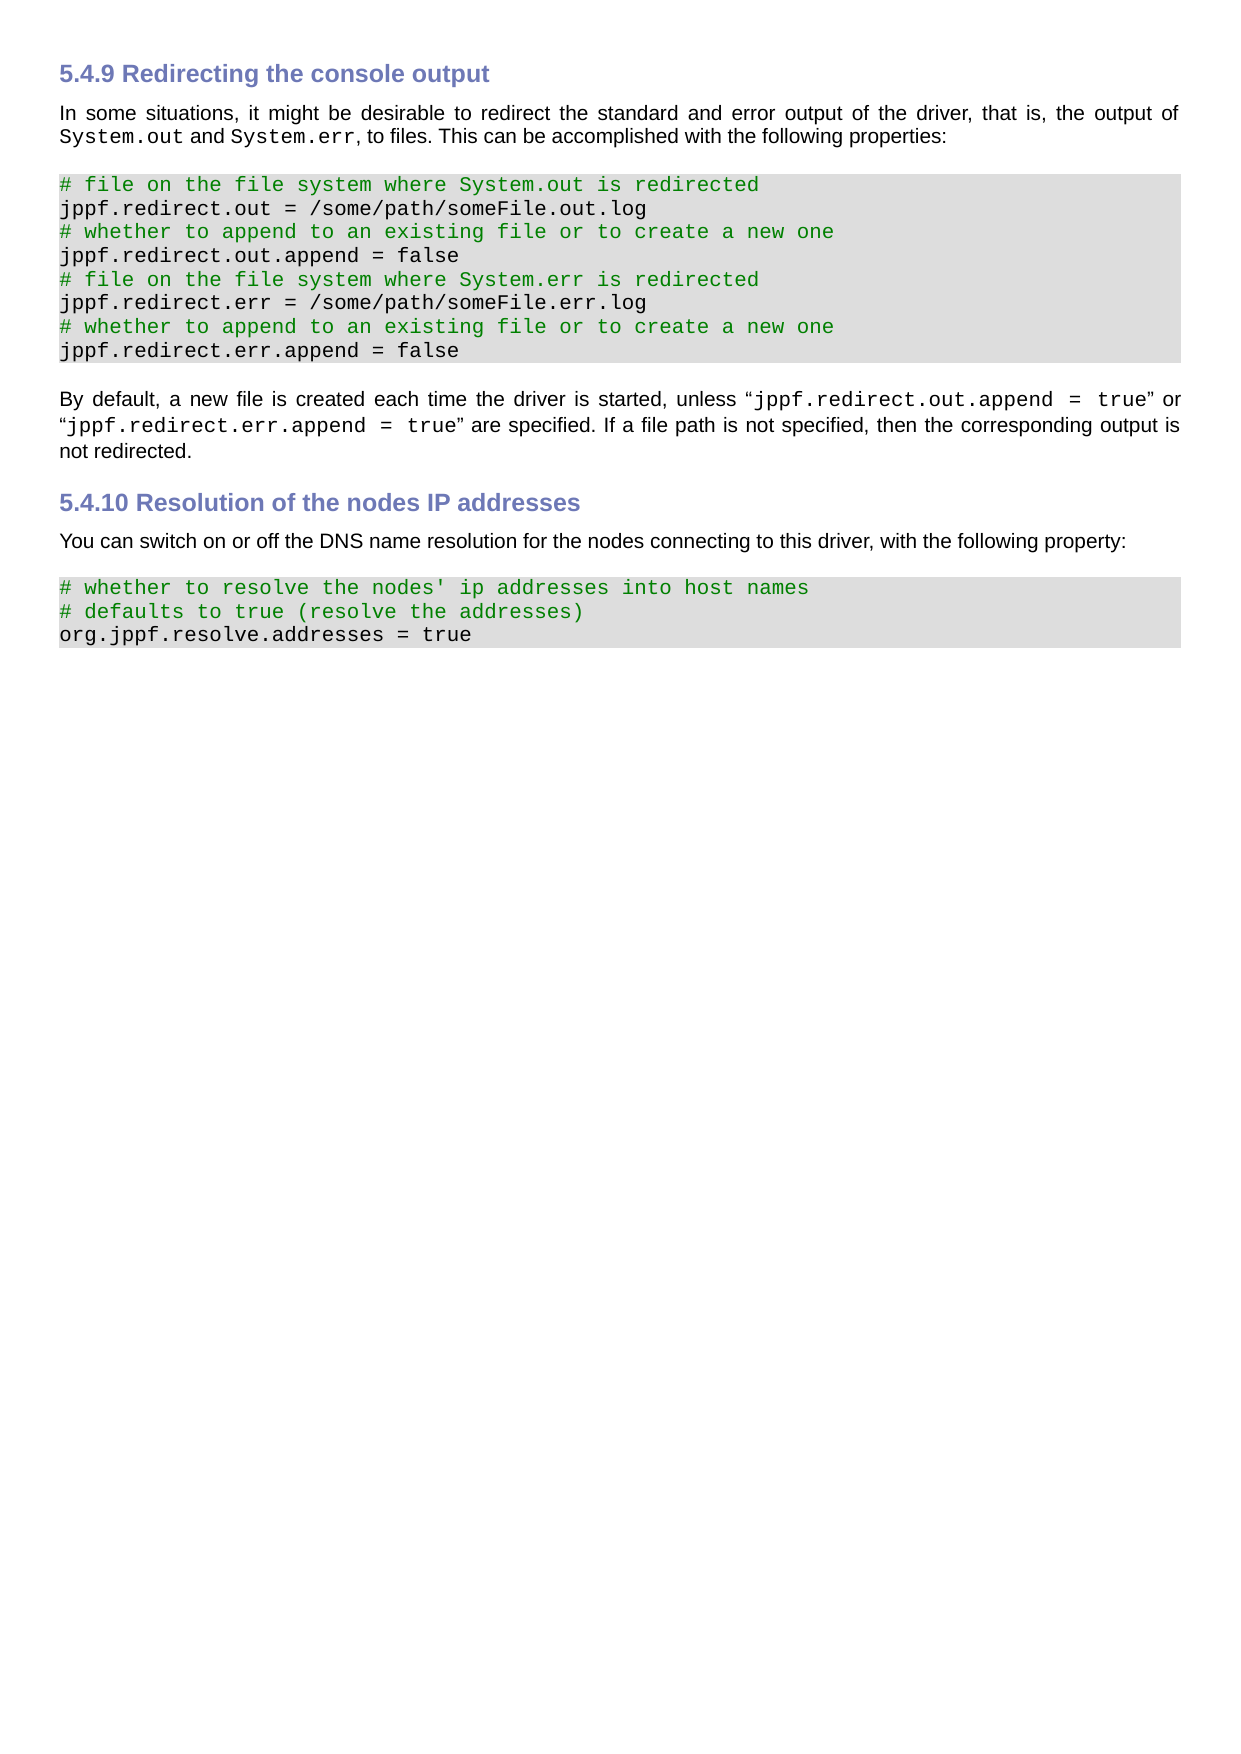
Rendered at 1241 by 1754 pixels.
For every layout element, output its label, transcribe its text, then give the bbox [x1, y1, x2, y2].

text # whether to append to an existing file or to create a new one [59, 316, 1181, 339]
text You can switch on or off the DNS name resolution for the nodes connecting to this driver, with the following property: [59, 529, 1181, 553]
text # whether to append to an existing file or to create a new one [59, 221, 1181, 245]
text # whether to resolve the nodes' ip addresses into host names [59, 577, 1181, 601]
text org.jppf.resolve.addresses = true [59, 624, 1181, 648]
subtitle Resolution of the nodes IP addresses [59, 488, 1181, 517]
text # file on the file system where System.err is redirected [59, 269, 1181, 292]
subtitle Redirecting the console output [59, 59, 1181, 88]
text jppf.redirect.out.append = false [59, 245, 1181, 269]
text # file on the file system where System.out is redirected [59, 174, 1181, 198]
text # defaults to true (resolve the addresses) [59, 601, 1181, 624]
text By default, a new file is created each time the driver is started, unless “jppf.redirect.out.append = true” or “jppf.redirect.err.append = true” are specified. If a file path is not specified, then the corresponding output is not redirected. [59, 387, 1181, 463]
text jppf.redirect.err = /some/path/someFile.err.log [59, 292, 1181, 316]
text jppf.redirect.err.append = false [59, 339, 1181, 363]
text In some situations, it might be desirable to redirect the standard and error output of the driver, that is, the output of System.out and System.err, to files. This can be accomplished with the following properties: [59, 100, 1181, 150]
text jppf.redirect.out = /some/path/someFile.out.log [59, 198, 1181, 221]
